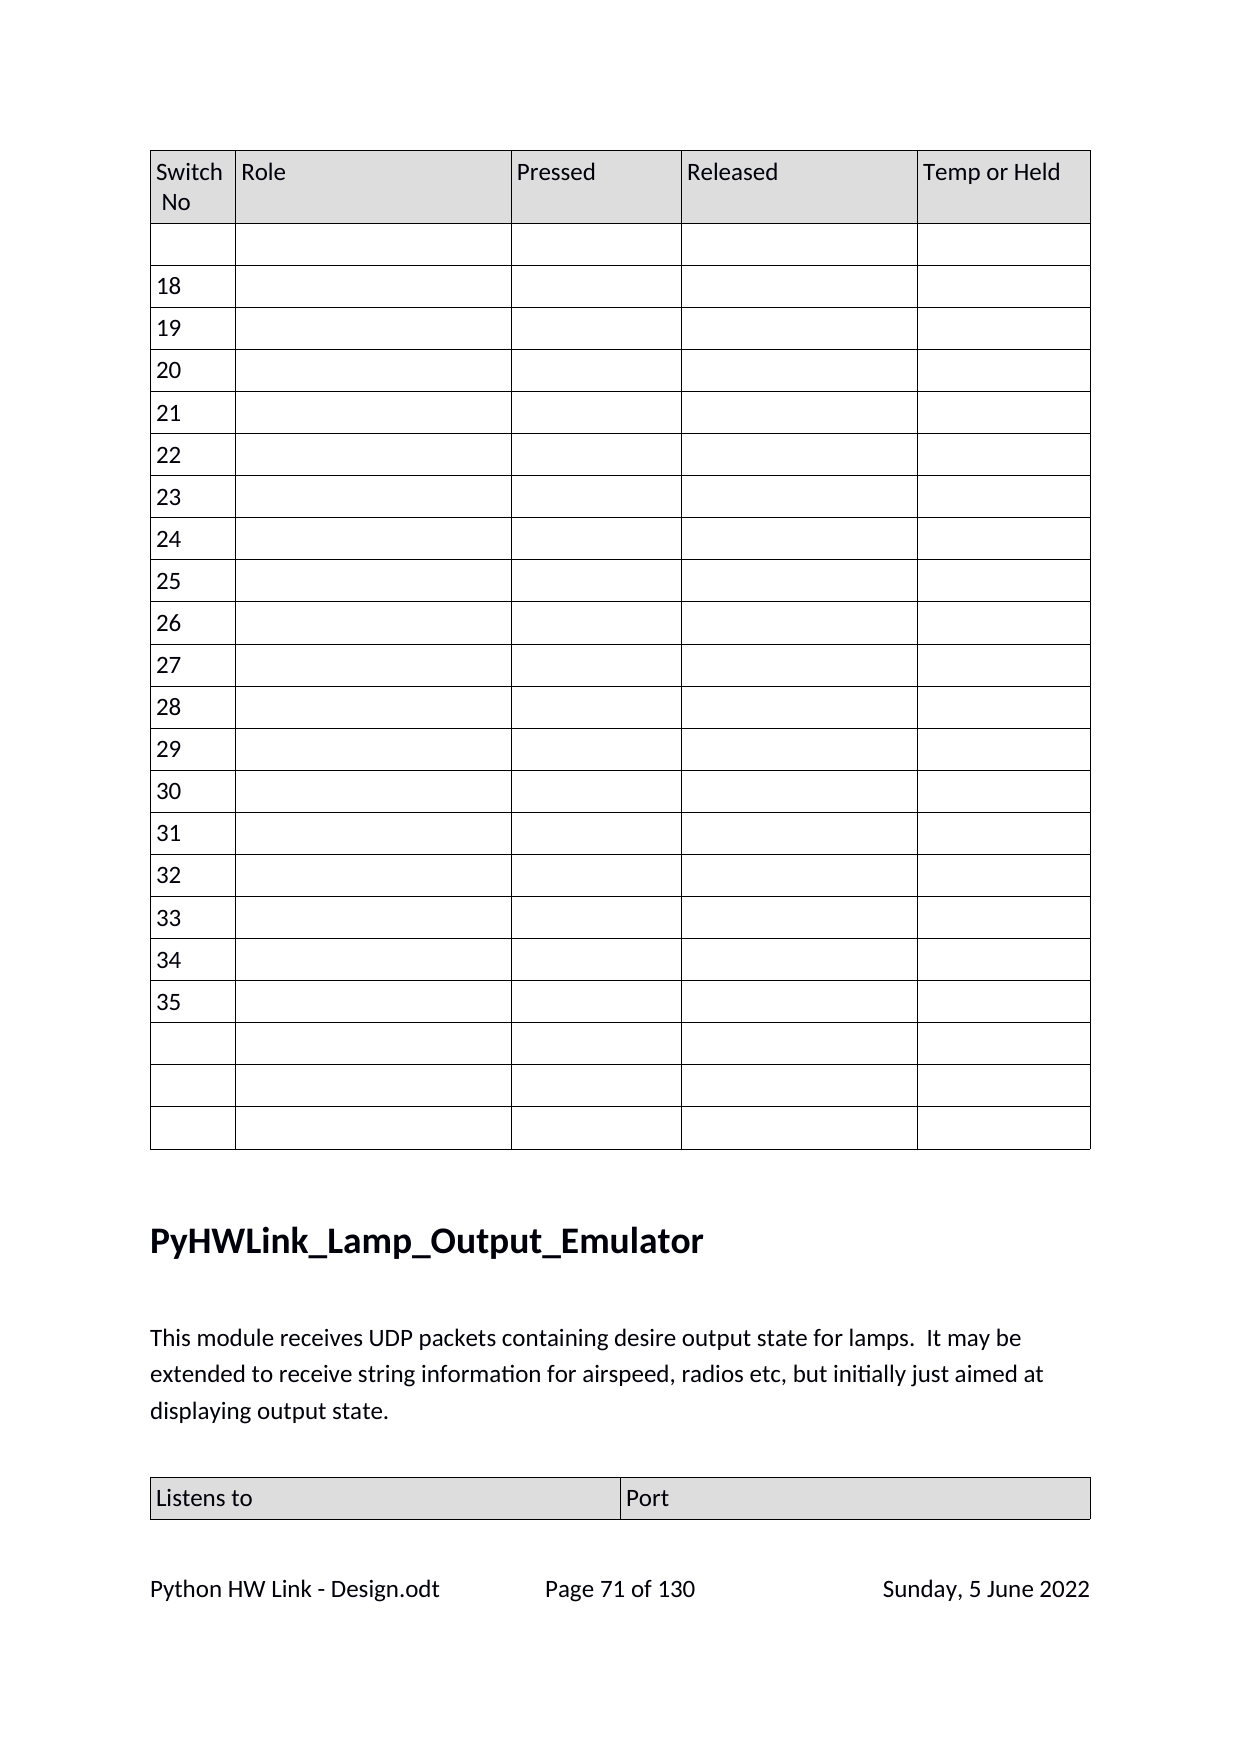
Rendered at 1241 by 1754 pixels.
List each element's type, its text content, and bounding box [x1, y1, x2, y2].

table_cell [682, 687, 917, 728]
table_cell 29 [151, 729, 235, 770]
table_cell 30 [151, 771, 235, 812]
table_header Listens to [151, 1478, 620, 1519]
table_cell 24 [151, 518, 235, 559]
table_cell [682, 939, 917, 980]
table_cell [918, 1107, 1090, 1148]
table_cell [236, 560, 511, 601]
table_cell 25 [151, 560, 235, 601]
table_cell [918, 939, 1090, 980]
table_cell [918, 560, 1090, 601]
table_cell [236, 729, 511, 770]
table_cell [512, 560, 681, 601]
table_cell [918, 1023, 1090, 1064]
table_cell [682, 518, 917, 559]
table_cell [236, 687, 511, 728]
table_cell [512, 1065, 681, 1106]
table_cell [236, 602, 511, 643]
table_cell [682, 1023, 917, 1064]
table_cell [512, 855, 681, 896]
table_cell [512, 602, 681, 643]
table_cell [512, 981, 681, 1022]
table_cell 31 [151, 813, 235, 854]
table_cell 19 [151, 308, 235, 349]
table_cell [682, 308, 917, 349]
table_cell [512, 1023, 681, 1064]
table_cell 28 [151, 687, 235, 728]
table_cell [236, 266, 511, 307]
table_cell [918, 771, 1090, 812]
table_cell 27 [151, 645, 235, 686]
table_cell 34 [151, 939, 235, 980]
table_cell 32 [151, 855, 235, 896]
table_cell [512, 350, 681, 391]
subtitle PyHWLink_Lamp_Output_Emulator [150, 1217, 1090, 1262]
table_cell [918, 602, 1090, 643]
table_header Pressed [512, 151, 681, 223]
table_cell [918, 476, 1090, 517]
table_cell 26 [151, 602, 235, 643]
table_cell [236, 855, 511, 896]
table_cell [236, 1023, 511, 1064]
table_cell [236, 1107, 511, 1148]
table_cell [918, 434, 1090, 475]
table_cell [682, 855, 917, 896]
table_cell [512, 266, 681, 307]
table_cell [512, 645, 681, 686]
table_cell [512, 392, 681, 433]
table_cell [682, 771, 917, 812]
table_cell [151, 1023, 235, 1064]
table_cell [236, 645, 511, 686]
table_cell [236, 392, 511, 433]
table_cell [918, 266, 1090, 307]
table_cell [682, 392, 917, 433]
table_cell [918, 729, 1090, 770]
table_cell [682, 560, 917, 601]
table_cell [236, 434, 511, 475]
table_cell [918, 981, 1090, 1022]
table_cell [682, 224, 917, 265]
table_cell [918, 813, 1090, 854]
text This module receives UDP packets containing desire output state for lamps. It may be extended to receive string information for airspeed, radios etc, but initially just aimed at displaying output state. [150, 1322, 1090, 1426]
table_cell [682, 897, 917, 938]
table_cell [236, 897, 511, 938]
table_cell [512, 476, 681, 517]
table_cell [682, 602, 917, 643]
table_cell [918, 687, 1090, 728]
table_cell [918, 1065, 1090, 1106]
table_cell 20 [151, 350, 235, 391]
table_cell [512, 813, 681, 854]
table_cell [918, 392, 1090, 433]
table_header Port [621, 1478, 1090, 1519]
table_cell [151, 1107, 235, 1148]
table_header Temp or Held [918, 151, 1090, 223]
table_cell [151, 1065, 235, 1106]
table_cell [512, 224, 681, 265]
table_cell [682, 729, 917, 770]
table_cell [918, 645, 1090, 686]
table_cell [236, 350, 511, 391]
table_cell [918, 855, 1090, 896]
table_cell 18 [151, 266, 235, 307]
table_cell [236, 224, 511, 265]
table_header Role [236, 151, 511, 223]
table_cell [236, 813, 511, 854]
table_cell [682, 476, 917, 517]
table_header Switch No [151, 151, 235, 223]
table_cell [682, 813, 917, 854]
table_cell [151, 224, 235, 265]
table_cell [236, 308, 511, 349]
table_cell [512, 897, 681, 938]
table_cell [236, 771, 511, 812]
table_cell [512, 939, 681, 980]
table_cell [918, 308, 1090, 349]
table_header Released [682, 151, 917, 223]
table_cell 21 [151, 392, 235, 433]
table_cell [512, 1107, 681, 1148]
table_cell [512, 687, 681, 728]
table_cell 35 [151, 981, 235, 1022]
table_cell [236, 939, 511, 980]
table_cell [236, 476, 511, 517]
table_cell [918, 897, 1090, 938]
table_cell 33 [151, 897, 235, 938]
table_cell [918, 518, 1090, 559]
table_cell 22 [151, 434, 235, 475]
table_cell [236, 981, 511, 1022]
table_cell 23 [151, 476, 235, 517]
table_cell [512, 434, 681, 475]
table_cell [682, 266, 917, 307]
table_cell [512, 308, 681, 349]
table_cell [682, 1065, 917, 1106]
table_cell [682, 434, 917, 475]
table_cell [918, 224, 1090, 265]
table_cell [682, 1107, 917, 1148]
table_cell [512, 729, 681, 770]
table_cell [512, 771, 681, 812]
table_cell [918, 350, 1090, 391]
table_cell [682, 350, 917, 391]
table_cell [682, 645, 917, 686]
table_cell [236, 518, 511, 559]
table_cell [512, 518, 681, 559]
table_cell [236, 1065, 511, 1106]
table_cell [682, 981, 917, 1022]
